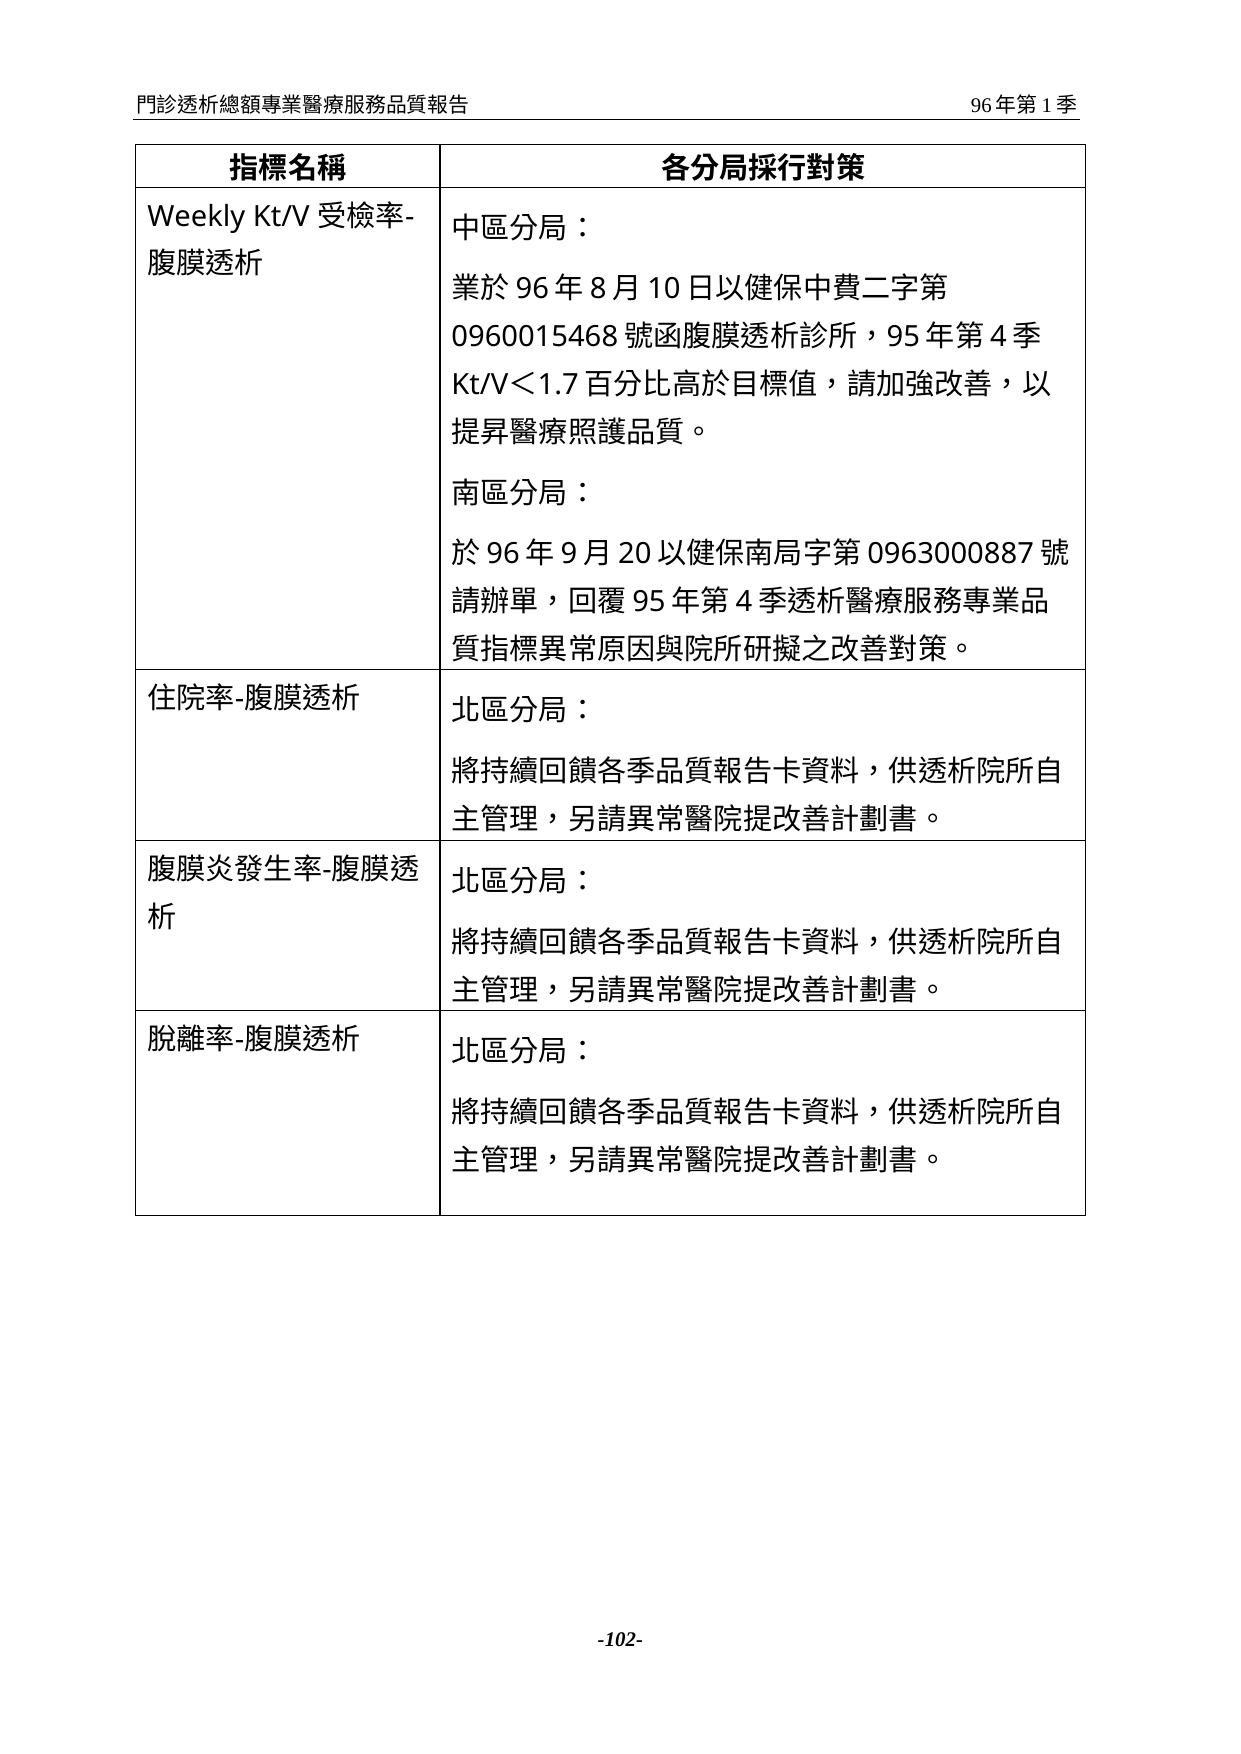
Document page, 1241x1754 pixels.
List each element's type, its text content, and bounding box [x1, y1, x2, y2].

table_cell 北區分局： 將持續回饋各季品質報告卡資料，供透析院所自主管理，另請異常醫院提改善計劃書。 [441, 1011, 1085, 1215]
table_cell 脫離率-腹膜透析 [136, 1011, 439, 1215]
table_cell Weekly Kt/V 受檢率-腹膜透析 [136, 188, 439, 669]
table_cell 中區分局： 業於96年8月10日以健保中費二字第0960015468號函腹膜透析診所，95年第4季Kt/V＜1.7百分比高於目標值，請加強改善，以提昇醫療照護品質。 南區分局： 於96年9月20以健保南局字第0963000887號請辦單，回覆95年第4季透析醫療服務專業品質指標異常原因與院所研擬之改善對策。 [441, 188, 1085, 669]
table_header 指標名稱 [136, 145, 439, 187]
table_cell 北區分局： 將持續回饋各季品質報告卡資料，供透析院所自主管理，另請異常醫院提改善計劃書。 [441, 670, 1085, 840]
table_header 各分局採行對策 [441, 145, 1085, 187]
table_cell 住院率-腹膜透析 [136, 670, 439, 840]
table_cell 北區分局： 將持續回饋各季品質報告卡資料，供透析院所自主管理，另請異常醫院提改善計劃書。 [441, 841, 1085, 1010]
table_cell 腹膜炎發生率-腹膜透析 [136, 841, 439, 1010]
